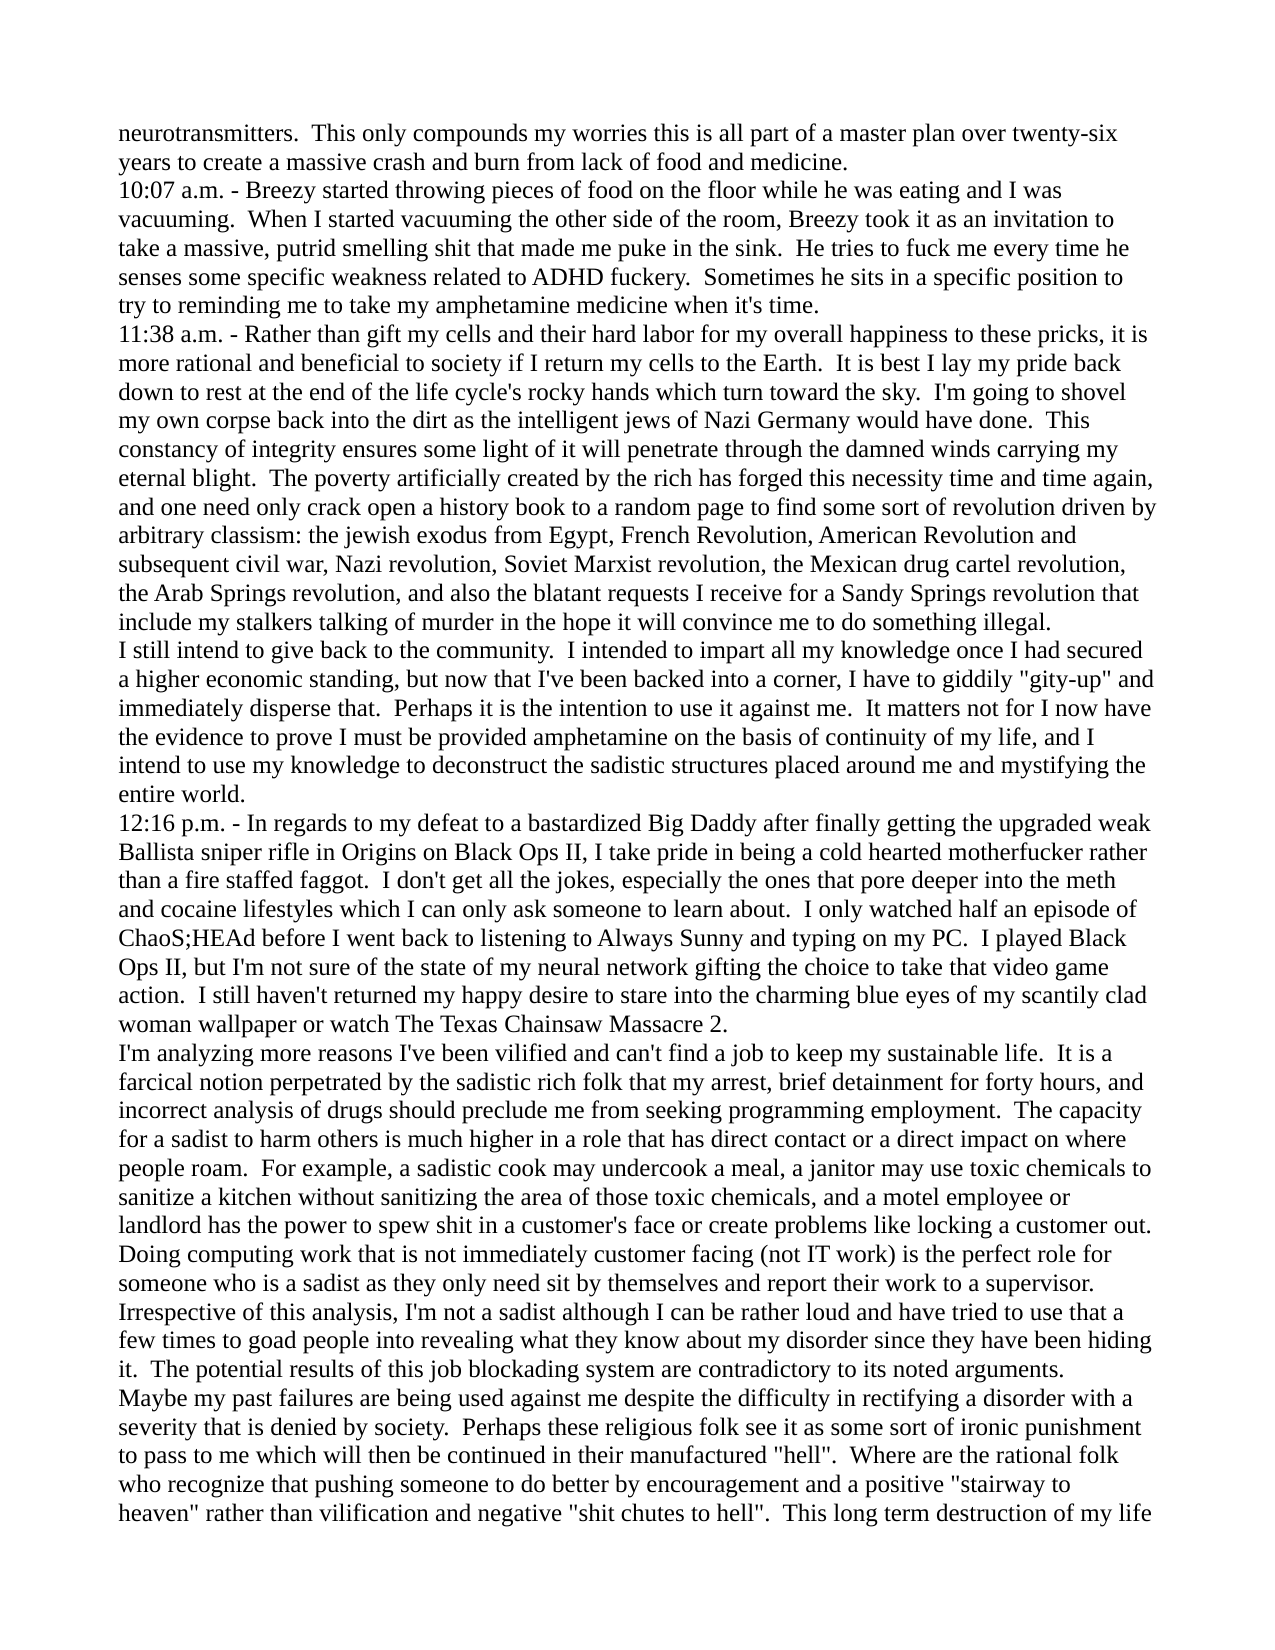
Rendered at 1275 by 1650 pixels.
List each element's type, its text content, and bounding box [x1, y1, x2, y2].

text neurotransmitters. This only compounds my worries this is all part of a master plan over twenty-six years to create a massive crash and burn from lack of food and medicine. [118, 118, 1157, 176]
text Maybe my past failures are being used against me despite the difficulty in rectifying a disorder with a severity that is denied by society. Perhaps these religious folk see it as some sort of ironic punishment to pass to me which will then be continued in their manufactured "hell". Where are the rational folk who recognize that pushing someone to do better by encouragement and a positive "stairway to heaven" rather than vilification and negative "shit chutes to hell". This long term destruction of my life [118, 1383, 1157, 1527]
text 12:16 p.m. - In regards to my defeat to a bastardized Big Daddy after finally getting the upgraded weak Ballista sniper rifle in Origins on Black Ops II, I take pride in being a cold hearted motherfucker rather than a fire staffed faggot. I don't get all the jokes, especially the ones that pore deeper into the meth and cocaine lifestyles which I can only ask someone to learn about. I only watched half an episode of ChaoS;HEAd before I went back to listening to Always Sunny and typing on my PC. I played Black Ops II, but I'm not sure of the state of my neural network gifting the choice to take that video game action. I still haven't returned my happy desire to stare into the charming blue eyes of my scantily clad woman wallpaper or watch The Texas Chainsaw Massacre 2. [118, 808, 1157, 1038]
text I still intend to give back to the community. I intended to impart all my knowledge once I had secured a higher economic standing, but now that I've been backed into a corner, I have to giddily "gity-up" and immediately disperse that. Perhaps it is the intention to use it against me. It matters not for I now have the evidence to prove I must be provided amphetamine on the basis of continuity of my life, and I intend to use my knowledge to deconstruct the sadistic structures placed around me and mystifying the entire world. [118, 636, 1157, 808]
text I'm analyzing more reasons I've been vilified and can't find a job to keep my sustainable life. It is a farcical notion perpetrated by the sadistic rich folk that my arrest, brief detainment for forty hours, and incorrect analysis of drugs should preclude me from seeking programming employment. The capacity for a sadist to harm others is much higher in a role that has direct contact or a direct impact on where people roam. For example, a sadistic cook may undercook a meal, a janitor may use toxic chemicals to sanitize a kitchen without sanitizing the area of those toxic chemicals, and a motel employee or landlord has the power to spew shit in a customer's face or create problems like locking a customer out. Doing computing work that is not immediately customer facing (not IT work) is the perfect role for someone who is a sadist as they only need sit by themselves and report their work to a supervisor. Irrespective of this analysis, I'm not a sadist although I can be rather loud and have tried to use that a few times to goad people into revealing what they know about my disorder since they have been hiding it. The potential results of this job blockading system are contradictory to its noted arguments. [118, 1038, 1157, 1383]
text 11:38 a.m. - Rather than gift my cells and their hard labor for my overall happiness to these pricks, it is more rational and beneficial to society if I return my cells to the Earth. It is best I lay my pride back down to rest at the end of the life cycle's rocky hands which turn toward the sky. I'm going to shovel my own corpse back into the dirt as the intelligent jews of Nazi Germany would have done. This constancy of integrity ensures some light of it will penetrate through the damned winds carrying my eternal blight. The poverty artificially created by the rich has forged this necessity time and time again, and one need only crack open a history book to a random page to find some sort of revolution driven by arbitrary classism: the jewish exodus from Egypt, French Revolution, American Revolution and subsequent civil war, Nazi revolution, Soviet Marxist revolution, the Mexican drug cartel revolution, the Arab Springs revolution, and also the blatant requests I receive for a Sandy Springs revolution that include my stalkers talking of murder in the hope it will convince me to do something illegal. [118, 319, 1157, 636]
text 10:07 a.m. - Breezy started throwing pieces of food on the floor while he was eating and I was vacuuming. When I started vacuuming the other side of the room, Breezy took it as an invitation to take a massive, putrid smelling shit that made me puke in the sink. He tries to fuck me every time he senses some specific weakness related to ADHD fuckery. Sometimes he sits in a specific position to try to reminding me to take my amphetamine medicine when it's time. [118, 176, 1157, 319]
